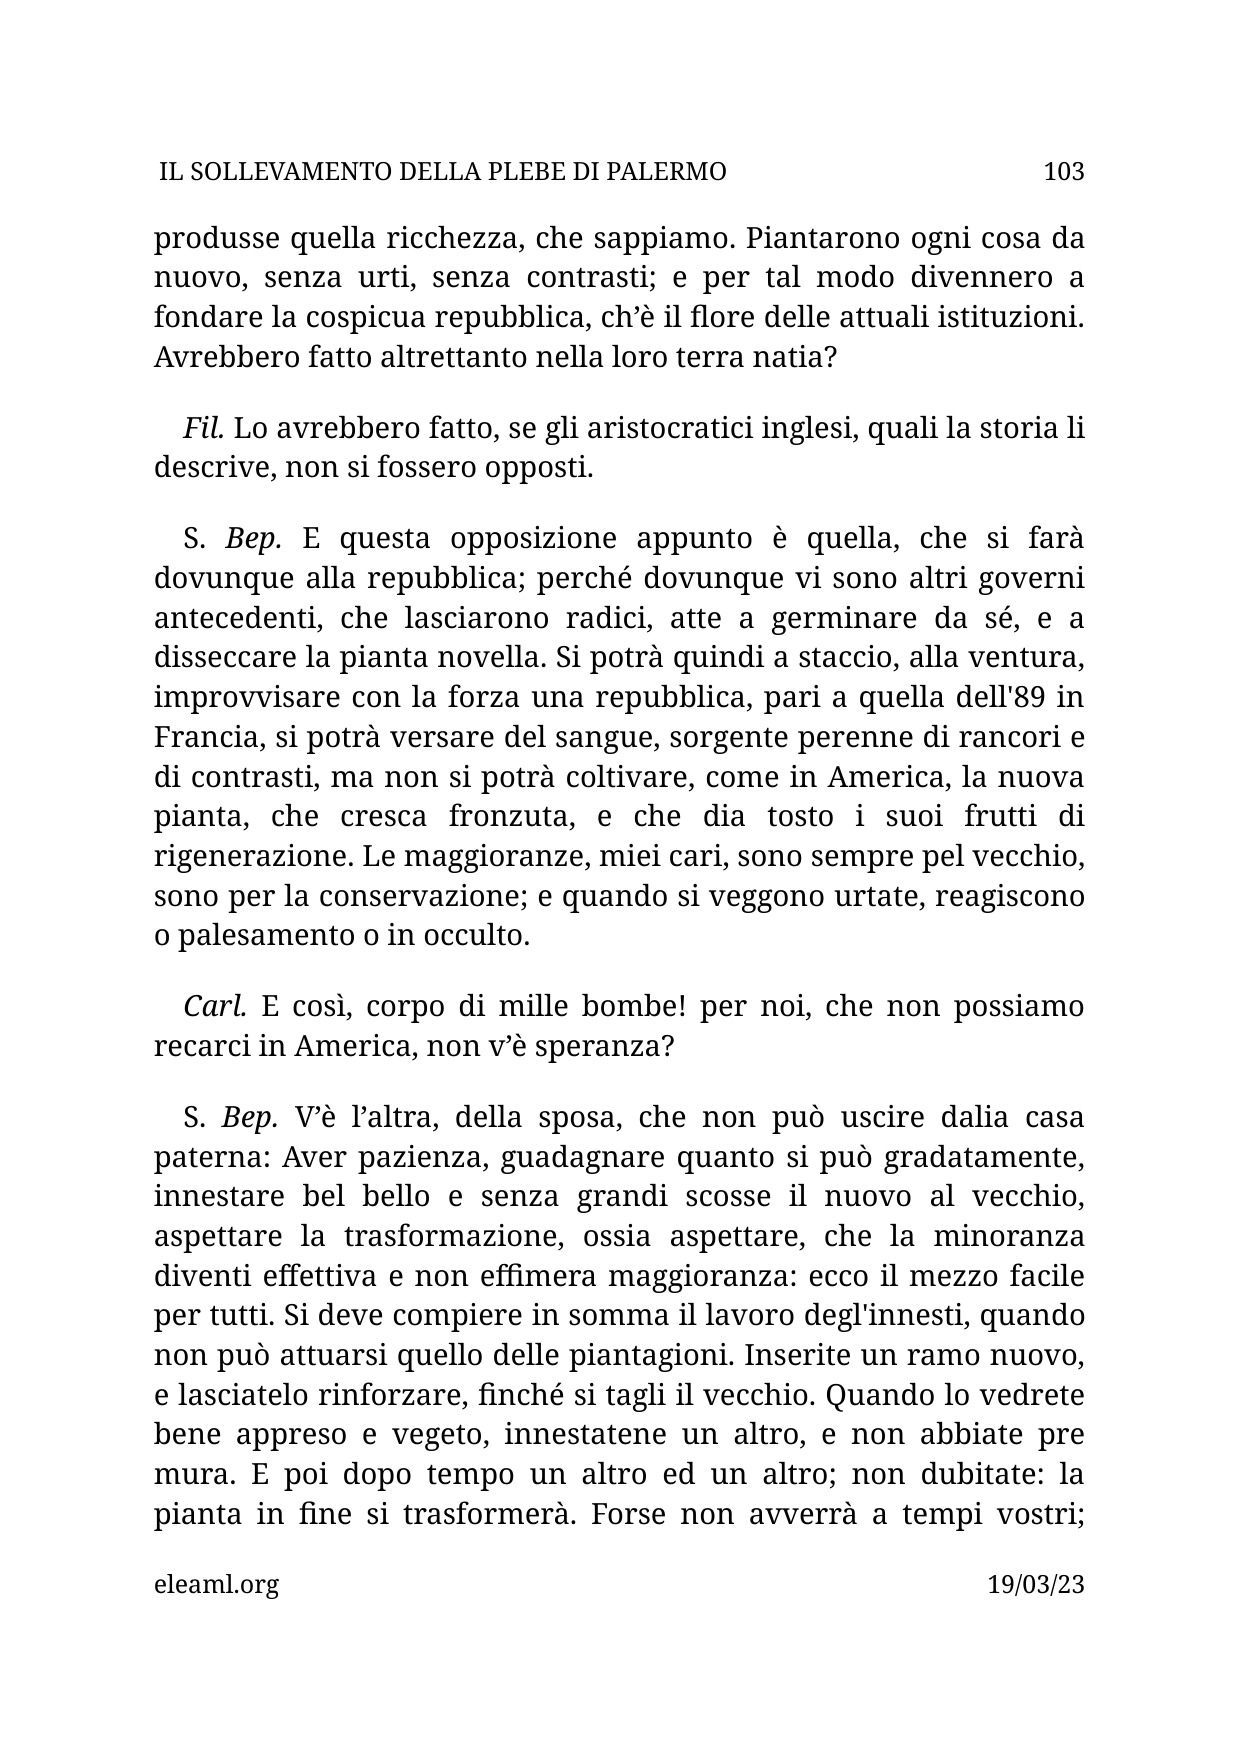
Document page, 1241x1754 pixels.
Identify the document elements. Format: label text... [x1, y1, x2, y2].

text produsse quella ricchezza, che sappiamo. Piantarono ogni cosa da nuovo, senza urti, senza contrasti; e per tal modo divennero a fondare la cospicua repubblica, ch’è il flore delle attuali istituzioni. Avrebbero fatto altrettanto nella loro terra natia? [153, 217, 1087, 376]
text Carl. E così, corpo di mille bombe! per noi, che non possiamo recarci in America, non v’è speranza? [153, 986, 1087, 1065]
text S. Bep. V’è l’altra, della sposa, che non può uscire dalia casa paterna: Aver pazienza, guadagnare quanto si può gradatamente, innestare bel bello e senza grandi scosse il nuovo al vecchio, aspettare la trasformazione, ossia aspettare, che la minoranza diventi effettiva e non effimera maggioranza: ecco il mezzo facile per tutti. Si deve compiere in somma il lavoro degl'innesti, quando non può attuarsi quello delle piantagioni. Inserite un ramo nuovo, e lasciatelo rinforzare, finché si tagli il vecchio. Quando lo vedrete bene appreso e vegeto, innestatene un altro, e non abbiate pre mura. E poi dopo tempo un altro ed un altro; non dubitate: la pianta in fine si trasformerà. Forse non avverrà a tempi vostri; [153, 1096, 1087, 1533]
text Fil. Lo avrebbero fatto, se gli aristocratici inglesi, quali la storia li descrive, non si fossero opposti. [153, 407, 1087, 486]
text S. Bep. E questa opposizione appunto è quella, che si farà dovunque alla repubblica; perché dovunque vi sono altri governi antecedenti, che lasciarono radici, atte a germinare da sé, e a disseccare la pianta novella. Si potrà quindi a staccio, alla ventura, improvvisare con la forza una repubblica, pari a quella dell'89 in Francia, si potrà versare del sangue, sorgente perenne di rancori e di contrasti, ma non si potrà coltivare, come in America, la nuova pianta, che cresca fronzuta, e che dia tosto i suoi frutti di rigenerazione. Le maggioranze, miei cari, sono sempre pel vecchio, sono per la conservazione; e quando si veggono urtate, reagiscono o palesamento o in occulto. [153, 518, 1087, 954]
